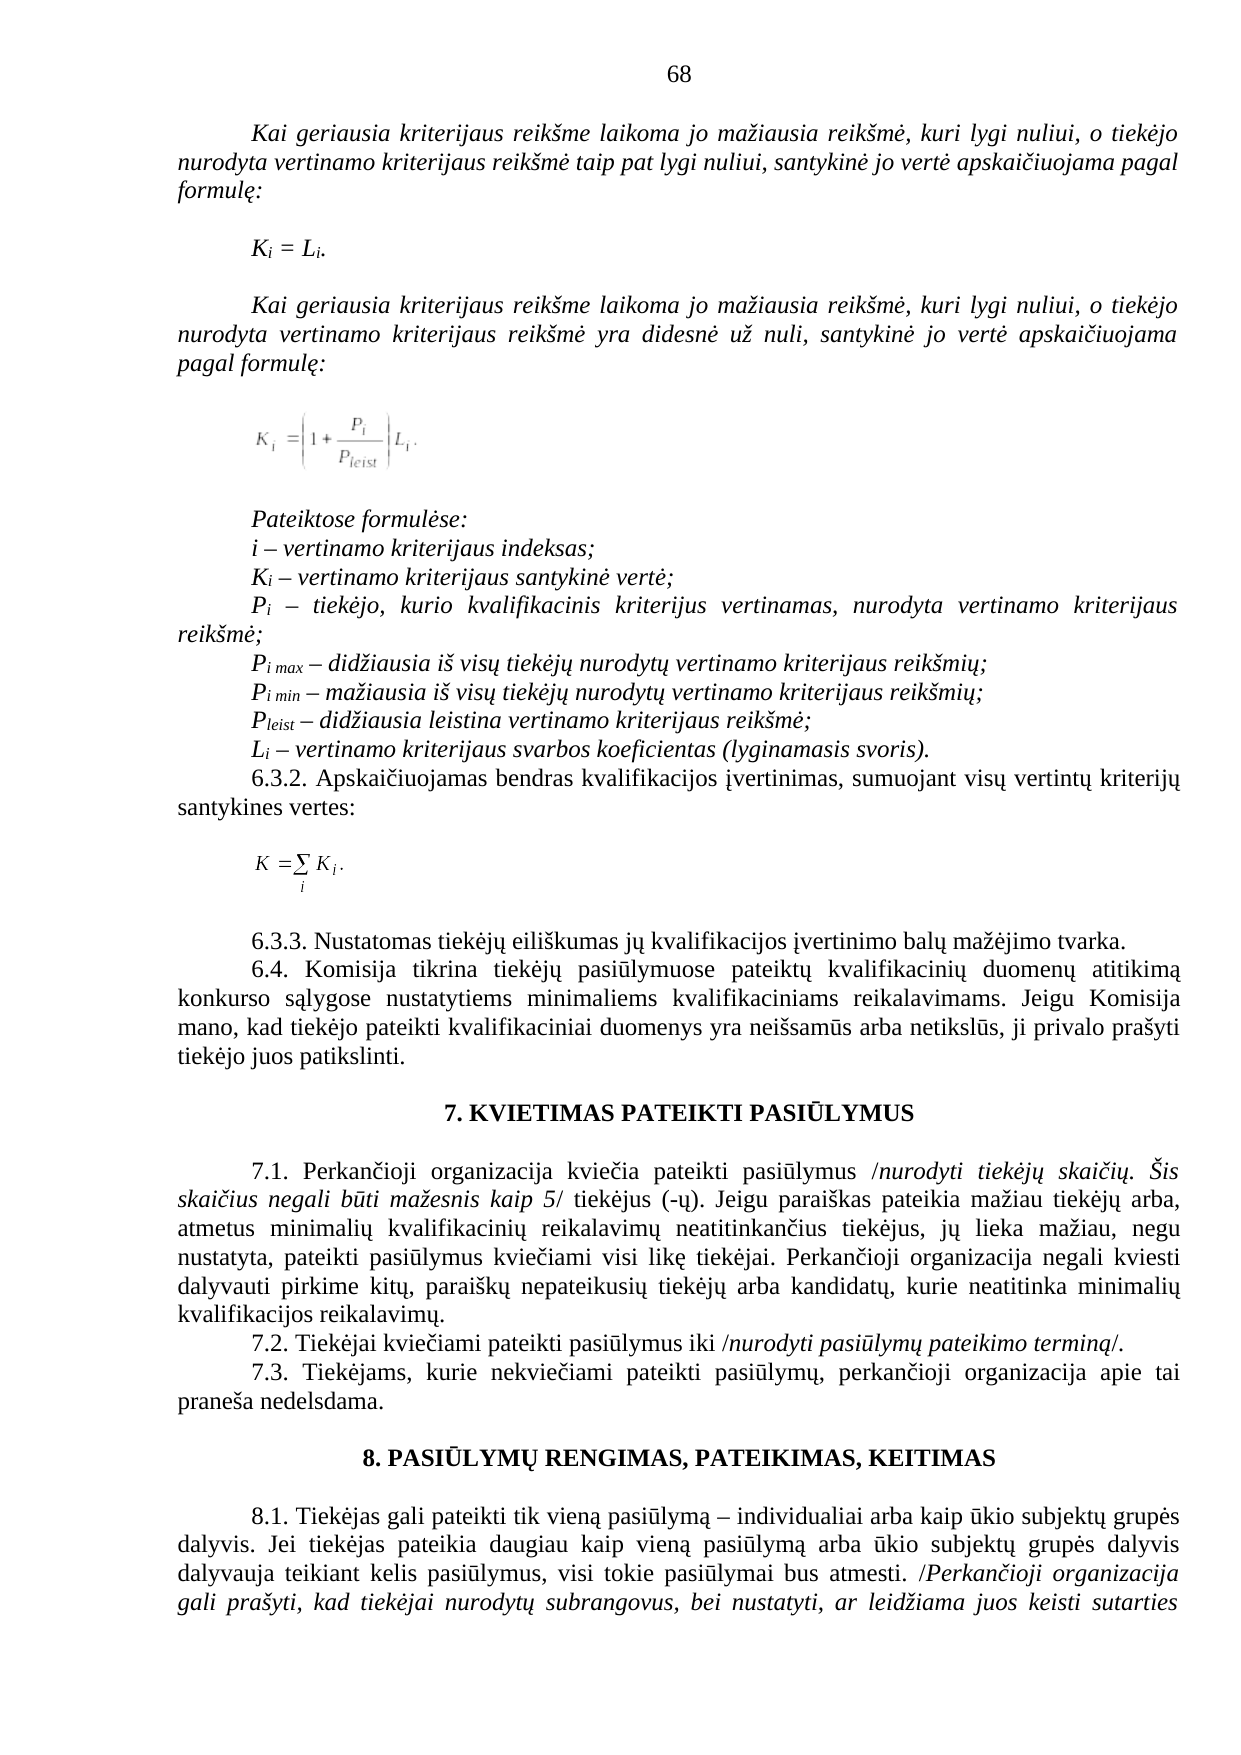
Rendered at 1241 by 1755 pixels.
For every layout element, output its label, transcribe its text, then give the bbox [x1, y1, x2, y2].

text 6.3.3. Nustatomas tiekėjų eiliškumas jų kvalifikacijos įvertinimo balų mažėjimo tvarka. [177, 926, 1181, 954]
text 7. KVIETIMAS PATEIKTI PASIŪLYMUS [177, 1098, 1181, 1127]
text Pateiktose formulėse: [177, 504, 1181, 533]
text 8. PASIŪLYMŲ RENGIMAS, PATEIKIMAS, KEITIMAS [177, 1443, 1181, 1472]
text 8.1. Tiekėjas gali pateikti tik vieną pasiūlymą – individualiai arba kaip ūkio subjektų grupės dalyvis. Jei tiekėjas pateikia daugiau kaip vieną pasiūlymą arba ūkio subjektų grupės dalyvis dalyvauja teikiant kelis pasiūlymus, visi tokie pasiūlymai bus atmesti. /Perkančioji organizacija gali prašyti, kad tiekėjai nurodytų subrangovus, bei nustatyti, ar leidžiama juos keisti sutarties [177, 1501, 1181, 1616]
text 6.3.2. Apskaičiuojamas bendras kvalifikacijos įvertinimas, sumuojant visų vertintų kriterijų santykines vertes: [177, 763, 1181, 820]
text Ki = Li. [177, 233, 1181, 262]
text Pi max – didžiausia iš visų tiekėjų nurodytų vertinamo kriterijaus reikšmių; [177, 648, 1181, 677]
text Pi – tiekėjo, kurio kvalifikacinis kriterijus vertinamas, nurodyta vertinamo kriterijaus reikšmė; [177, 590, 1181, 648]
text Kai geriausia kriterijaus reikšme laikoma jo mažiausia reikšmė, kuri lygi nuliui, o tiekėjo nurodyta vertinamo kriterijaus reikšmė taip pat lygi nuliui, santykinė jo vertė apskaičiuojama pagal formulę: [177, 118, 1181, 204]
text Ki – vertinamo kriterijaus santykinė vertė; [177, 562, 1181, 590]
text Kai geriausia kriterijaus reikšme laikoma jo mažiausia reikšmė, kuri lygi nuliui, o tiekėjo nurodyta vertinamo kriterijaus reikšmė yra didesnė už nuli, santykinė jo vertė apskaičiuojama pagal formulę: [177, 291, 1181, 377]
text i – vertinamo kriterijaus indeksas; [177, 533, 1181, 562]
text Li – vertinamo kriterijaus svarbos koeficientas (lyginamasis svoris). [177, 734, 1181, 763]
text 6.4. Komisija tikrina tiekėjų pasiūlymuose pateiktų kvalifikacinių duomenų atitikimą konkurso sąlygose nustatytiems minimaliems kvalifikaciniams reikalavimams. Jeigu Komisija mano, kad tiekėjo pateikti kvalifikaciniai duomenys yra neišsamūs arba netikslūs, ji privalo prašyti tiekėjo juos patikslinti. [177, 954, 1181, 1069]
text 7.2. Tiekėjai kviečiami pateikti pasiūlymus iki /nurodyti pasiūlymų pateikimo terminą/. [177, 1328, 1181, 1357]
text 7.1. Perkančioji organizacija kviečia pateikti pasiūlymus /nurodyti tiekėjų skaičių. Šis skaičius negali būti mažesnis kaip 5/ tiekėjus (-ų). Jeigu paraiškas pateikia mažiau tiekėjų arba, atmetus minimalių kvalifikacinių reikalavimų neatitinkančius tiekėjus, jų lieka mažiau, negu nustatyta, pateikti pasiūlymus kviečiami visi likę tiekėjai. Perkančioji organizacija negali kviesti dalyvauti pirkime kitų, paraiškų nepateikusių tiekėjų arba kandidatų, kurie neatitinka minimalių kvalifikacijos reikalavimų. [177, 1156, 1181, 1328]
text 7.3. Tiekėjams, kurie nekviečiami pateikti pasiūlymų, perkančioji organizacija apie tai praneša nedelsdama. [177, 1357, 1181, 1414]
text Pleist – didžiausia leistina vertinamo kriterijaus reikšmė; [177, 705, 1181, 734]
text Pi min – mažiausia iš visų tiekėjų nurodytų vertinamo kriterijaus reikšmių; [177, 677, 1181, 705]
